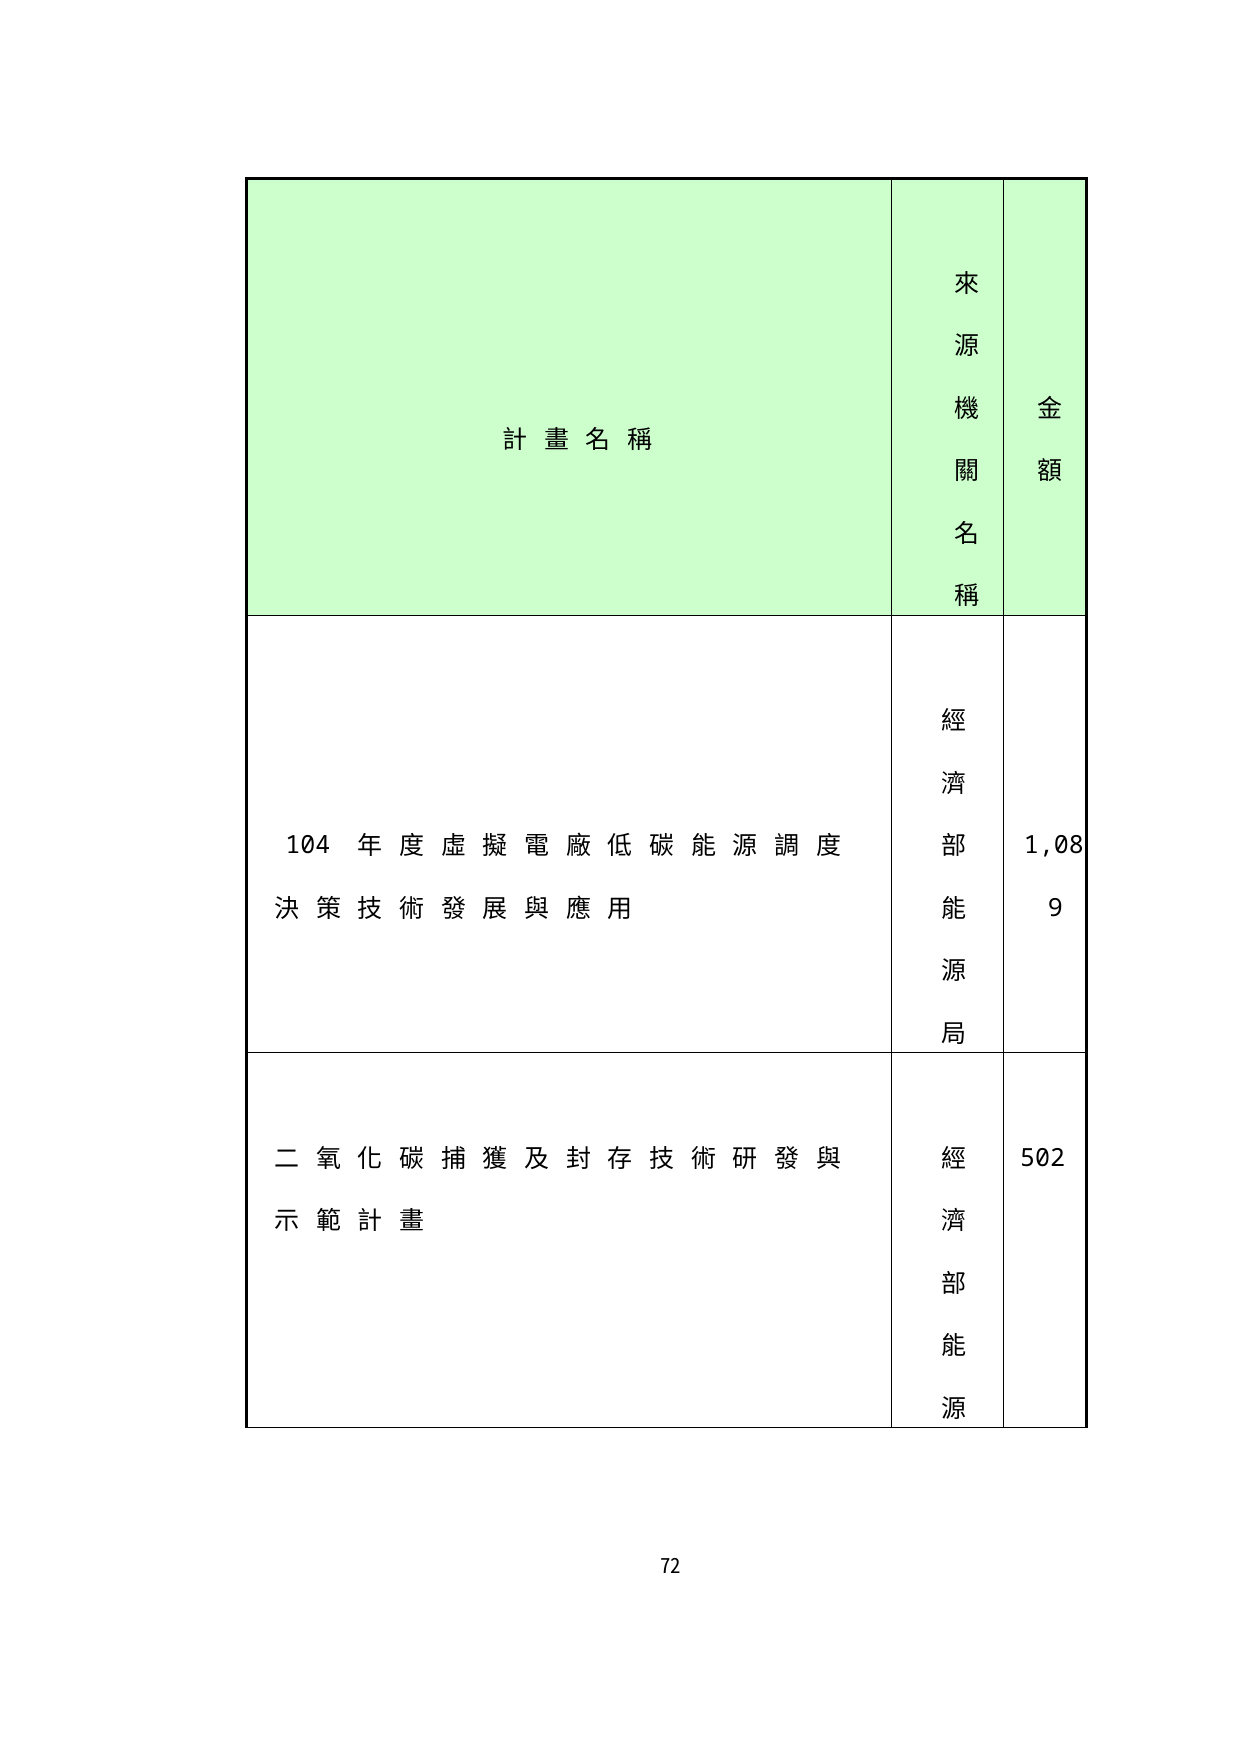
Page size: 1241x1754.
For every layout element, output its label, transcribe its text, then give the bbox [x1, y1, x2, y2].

table_header 計畫名稱 [248, 180, 891, 615]
table_header 來源機關名稱 [892, 180, 1003, 615]
table_header 金額 [1004, 180, 1085, 615]
table_cell 經濟部 能源局 [892, 616, 1003, 1052]
table_cell 1,089 [1004, 616, 1085, 1052]
table_cell 502 [1004, 1053, 1085, 1427]
table_cell 104年度虛擬電廠低碳能源調度決策技術發展與應用 [248, 616, 891, 1052]
table_cell 二氧化碳捕獲及封存技術研發與示範計畫 [248, 1053, 891, 1427]
table_cell 經濟部 能源 [892, 1053, 1003, 1427]
